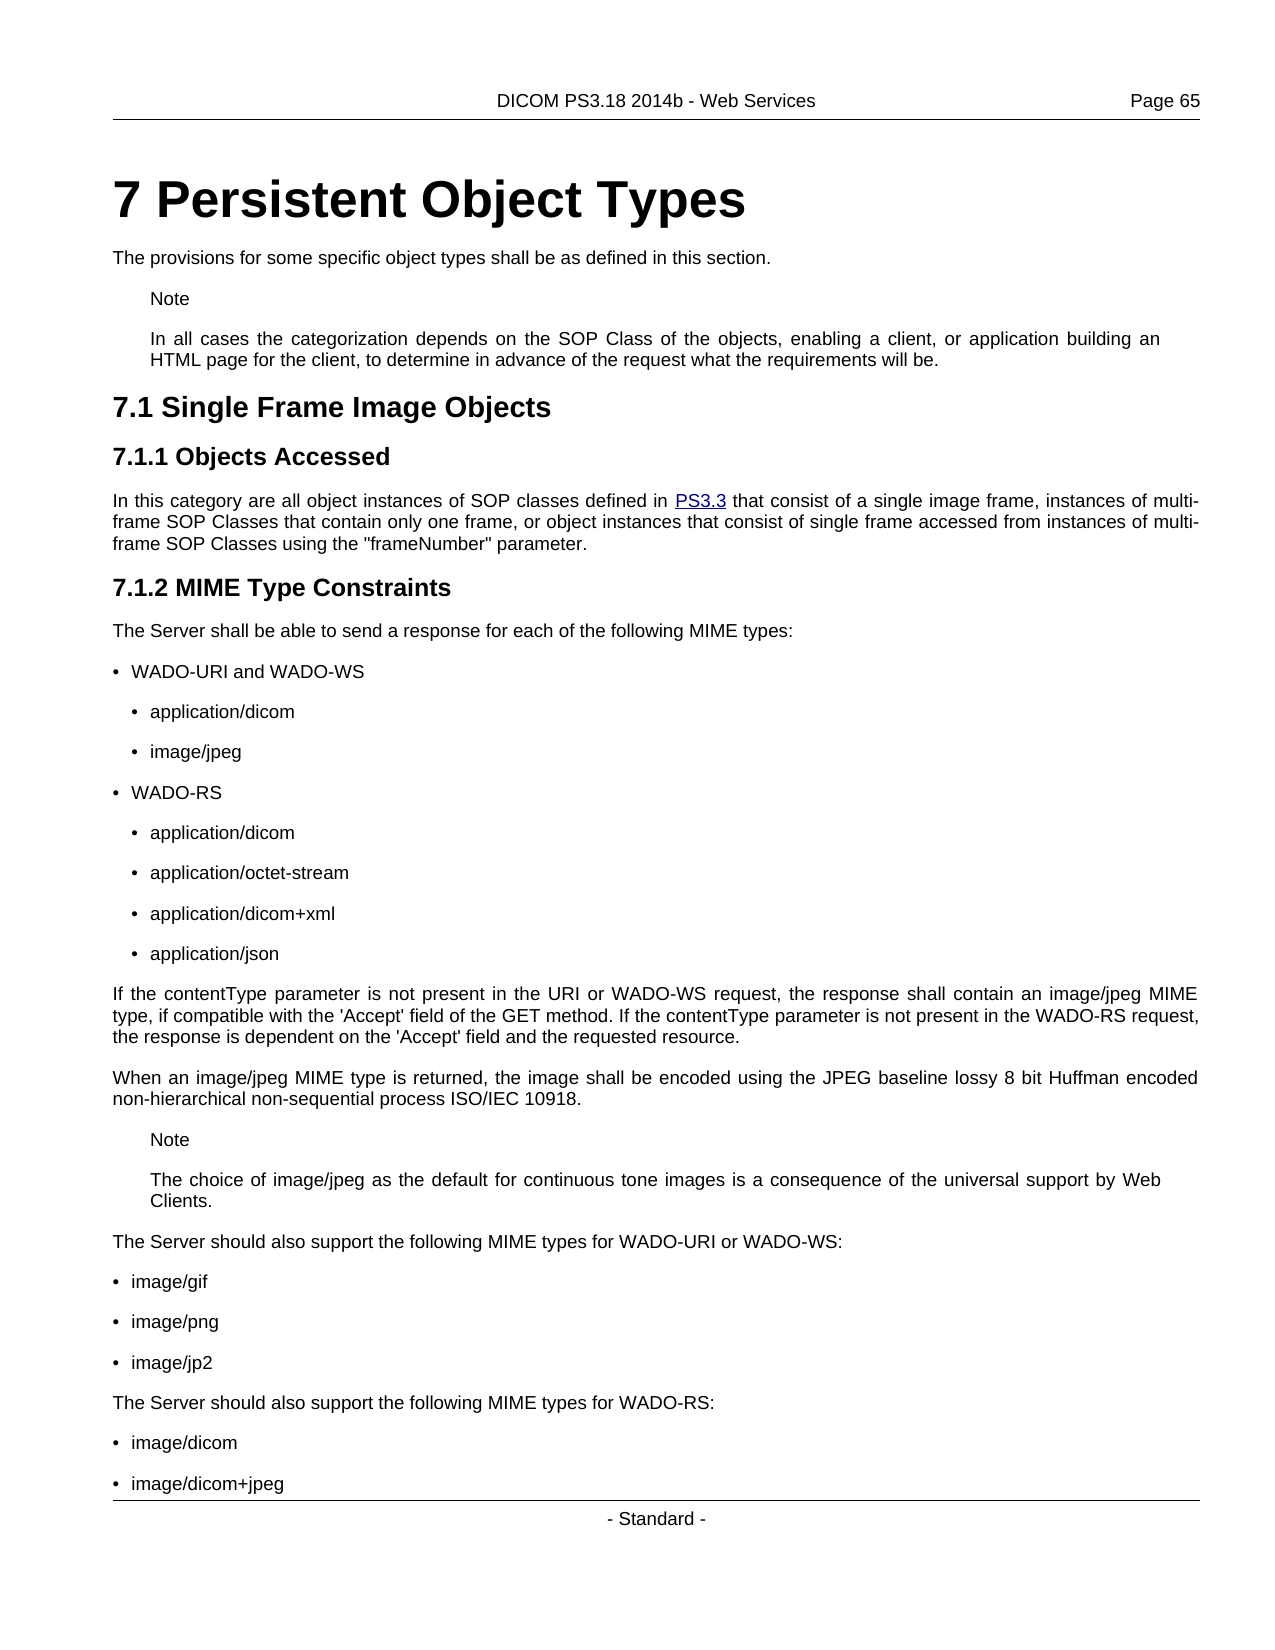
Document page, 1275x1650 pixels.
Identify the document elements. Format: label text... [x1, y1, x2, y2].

text 7 Persistent Object Types [112, 169, 1200, 228]
text In all cases the categorization depends on the SOP Class of the objects, enabling a client, or application building an HTML page for the client, to determine in advance of the request what the requirements will be. [150, 328, 1162, 371]
list image/gif [112, 1271, 1200, 1292]
text Note [150, 1128, 1162, 1150]
text In this category are all object instances of SOP classes defined in PS3.3 that consist of a single image frame, instances of multi-frame SOP Classes that contain only one frame, or object instances that consist of single frame accessed from instances of multi-frame SOP Classes using the "frameNumber" parameter. [112, 489, 1200, 554]
list application/dicom [131, 701, 1200, 722]
list image/png [112, 1311, 1200, 1333]
text 7.1.2 MIME Type Constraints [112, 573, 1200, 602]
list application/json [131, 943, 1200, 964]
text Note [150, 287, 1162, 309]
text The Server should also support the following MIME types for WADO-RS: [112, 1392, 1200, 1413]
list WADO-RS [112, 782, 1200, 803]
text The Server shall be able to send a response for each of the following MIME types: [112, 620, 1200, 642]
text The provisions for some specific object types shall be as defined in this section. [112, 247, 1200, 269]
text The choice of image/jpeg as the default for continuous tone images is a consequence of the universal support by Web Clients. [150, 1169, 1162, 1212]
list image/jp2 [112, 1352, 1200, 1373]
text 7.1.1 Objects Accessed [112, 442, 1200, 471]
list image/dicom+jpeg [112, 1472, 1200, 1494]
text 7.1 Single Frame Image Objects [112, 389, 1200, 423]
list application/octet-stream [131, 862, 1200, 884]
list application/dicom [131, 822, 1200, 843]
list image/jpeg [131, 741, 1200, 763]
text The Server should also support the following MIME types for WADO-URI or WADO-WS: [112, 1231, 1200, 1252]
list application/dicom+xml [131, 902, 1200, 924]
list WADO-URI and WADO-WS [112, 661, 1200, 682]
list image/dicom [112, 1432, 1200, 1454]
text When an image/jpeg MIME type is returned, the image shall be encoded using the JPEG baseline lossy 8 bit Huffman encoded non-hierarchical non-sequential process ISO/IEC 10918. [112, 1067, 1200, 1110]
text If the contentType parameter is not present in the URI or WADO-WS request, the response shall contain an image/jpeg MIME type, if compatible with the 'Accept' field of the GET method. If the contentType parameter is not present in the WADO-RS request, the response is dependent on the 'Accept' field and the requested resource. [112, 983, 1200, 1048]
